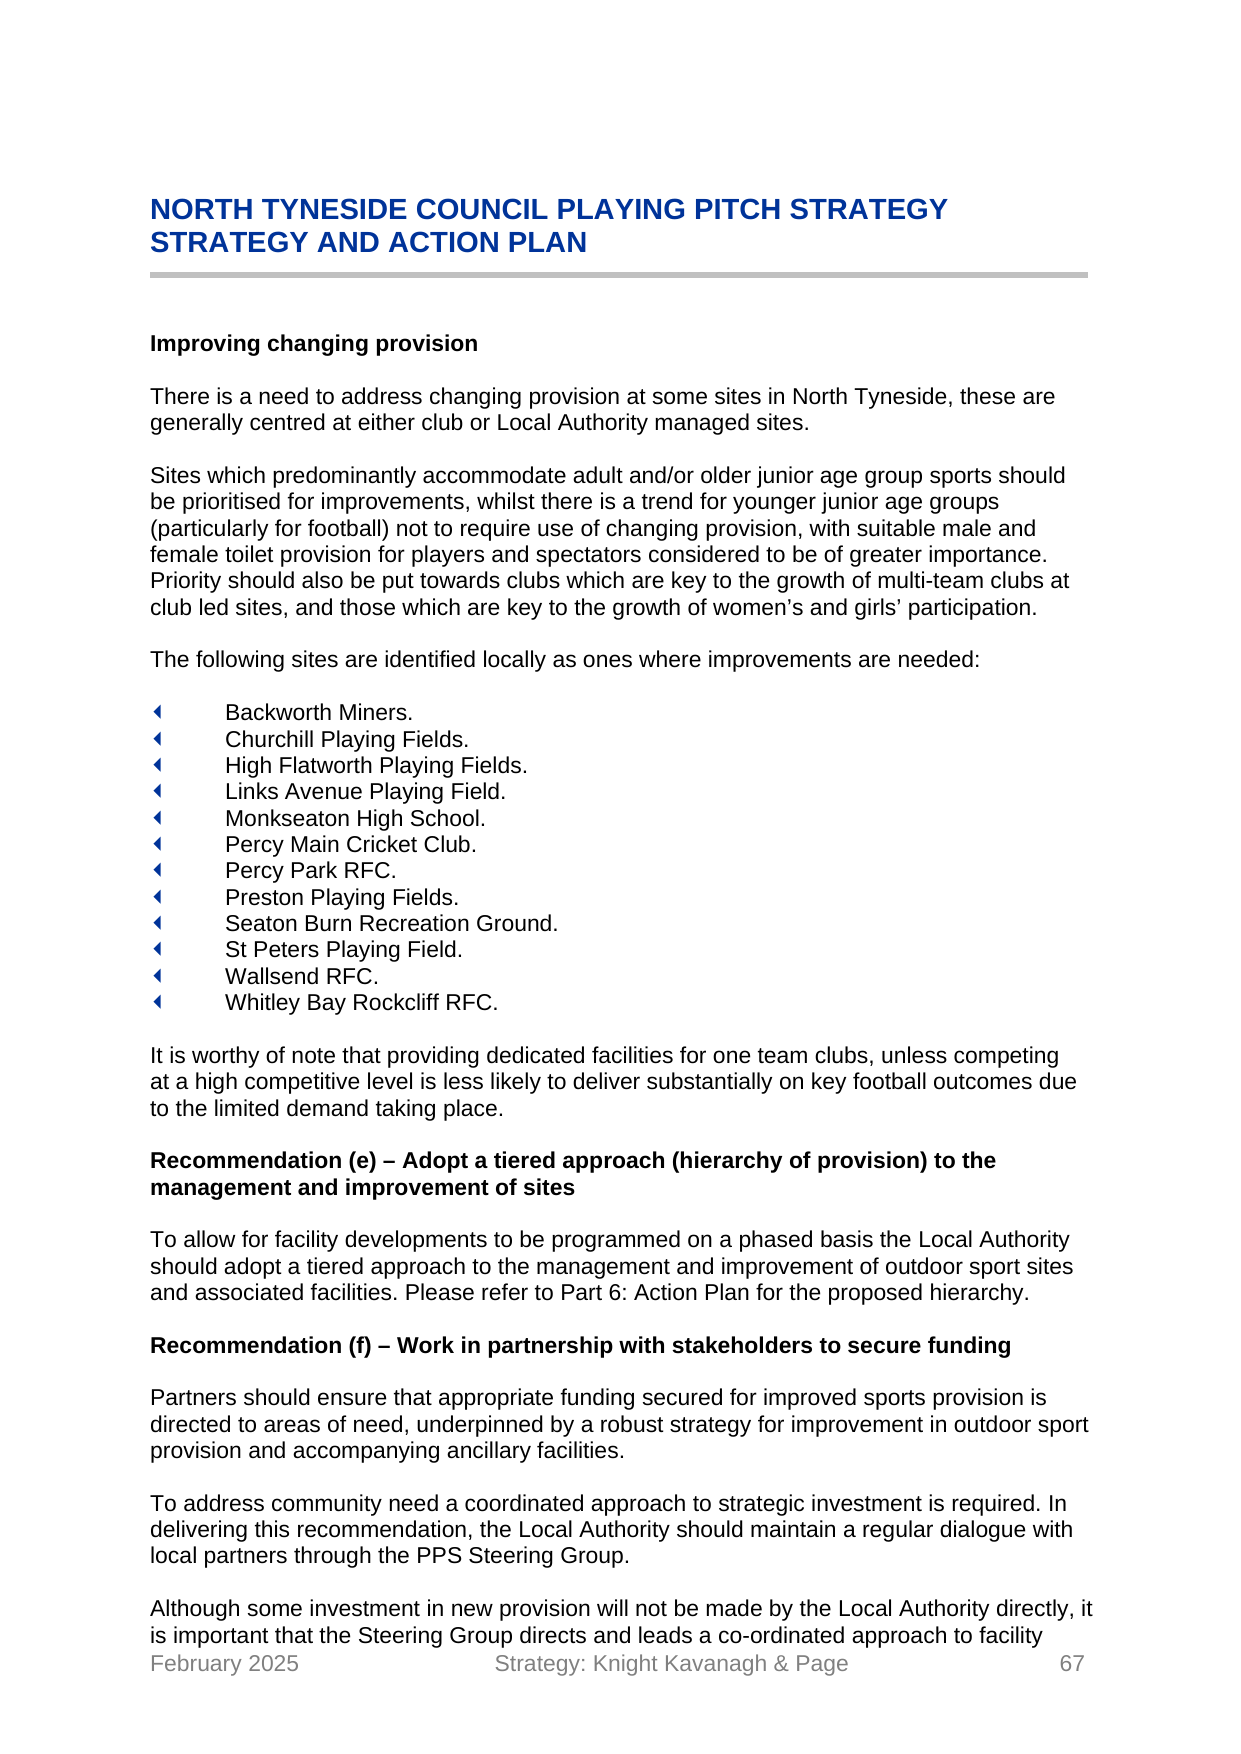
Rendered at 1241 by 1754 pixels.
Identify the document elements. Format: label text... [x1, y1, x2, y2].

list Monkseaton High School. [150, 804, 1080, 831]
list High Flatworth Playing Fields. [150, 752, 1080, 778]
list Seaton Burn Recreation Ground. [150, 910, 1080, 936]
text To allow for facility developments to be programmed on a phased basis the Local Authority should adopt a tiered approach to the management and improvement of outdoor sport sites and associated facilities. Please refer to Part 6: Action Plan for the proposed hierarchy. [150, 1226, 1093, 1305]
text Recommendation (f) – Work in partnership with stakeholders to secure funding [150, 1332, 1093, 1358]
list Whitley Bay Rockcliff RFC. [150, 989, 1080, 1015]
list St Peters Playing Field. [150, 936, 1080, 963]
text To address community need a coordinated approach to strategic investment is required. In delivering this recommendation, the Local Authority should maintain a regular dialogue with local partners through the PPS Steering Group. [150, 1490, 1093, 1569]
list Links Avenue Playing Field. [150, 778, 1080, 804]
text It is worthy of note that providing dedicated facilities for one team clubs, unless competing at a high competitive level is less likely to deliver substantially on key football outcomes due to the limited demand taking place. [150, 1042, 1080, 1121]
text There is a need to address changing provision at some sites in North Tyneside, these are generally centred at either club or Local Authority managed sites. [150, 383, 1093, 436]
list Percy Main Cricket Club. [150, 831, 1080, 857]
text Partners should ensure that appropriate funding secured for improved sports provision is directed to areas of need, underpinned by a robust strategy for improvement in outdoor sport provision and accompanying ancillary facilities. [150, 1384, 1093, 1463]
list Wallsend RFC. [150, 963, 1080, 989]
text Improving changing provision [150, 330, 1093, 357]
text Recommendation (e) – Adopt a tiered approach (hierarchy of provision) to the management and improvement of sites [150, 1147, 1093, 1200]
text Although some investment in new provision will not be made by the Local Authority directly, it is important that the Steering Group directs and leads a co-ordinated approach to facility [150, 1595, 1093, 1648]
list Preston Playing Fields. [150, 884, 1080, 910]
list Backworth Miners. [150, 699, 1080, 726]
text Sites which predominantly accommodate adult and/or older junior age group sports should be prioritised for improvements, whilst there is a trend for younger junior age groups (particularly for football) not to require use of changing provision, with suitable male and female toilet provision for players and spectators considered to be of greater importance. Priority should also be put towards clubs which are key to the growth of multi-team clubs at club led sites, and those which are key to the growth of women’s and girls’ participation. [150, 462, 1093, 620]
list Percy Park RFC. [150, 857, 1080, 884]
list Churchill Playing Fields. [150, 726, 1080, 752]
text The following sites are identified locally as ones where improvements are needed: [150, 646, 1093, 673]
